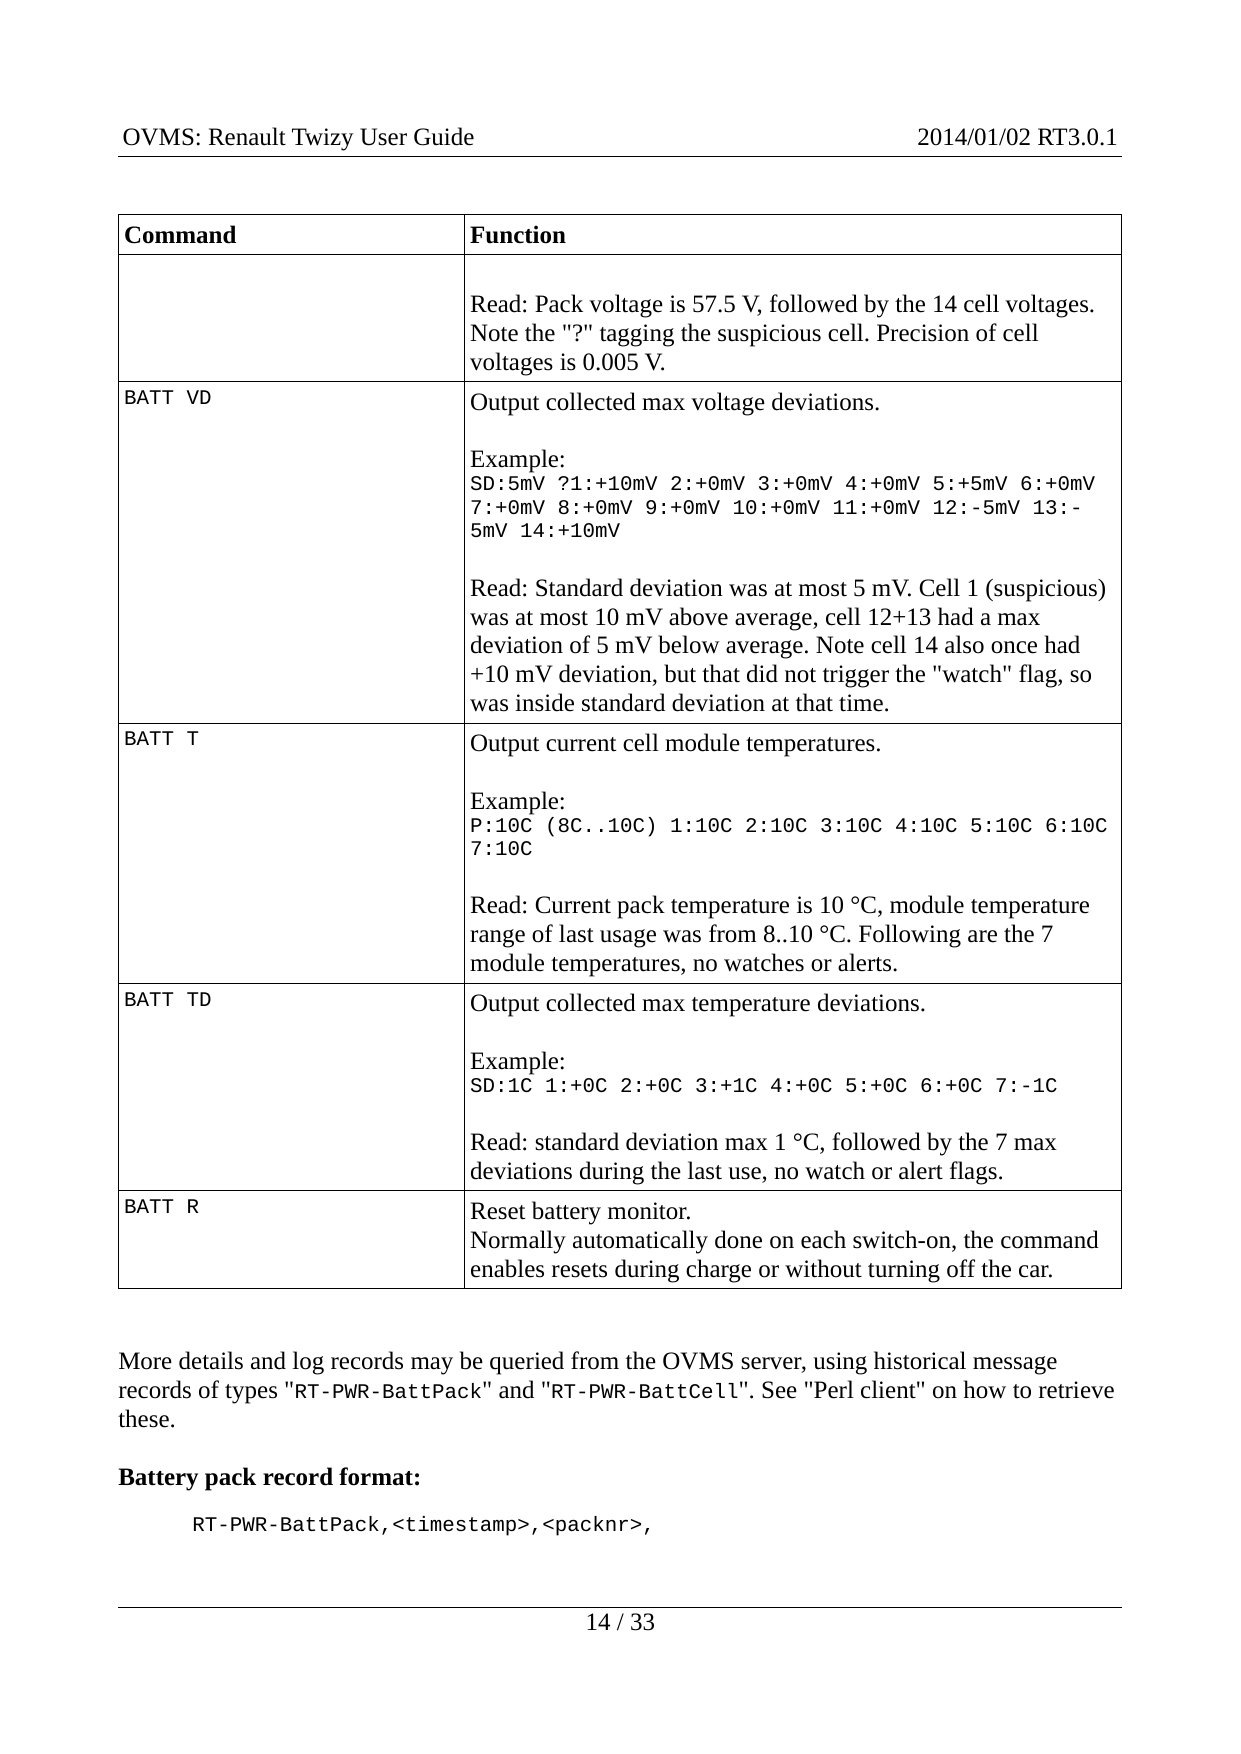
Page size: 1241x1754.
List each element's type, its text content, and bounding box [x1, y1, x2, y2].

table_cell BATT VD [119, 382, 464, 722]
text More details and log records may be queried from the OVMS server, using historical message records of types "RT-PWR-BattPack" and "RT-PWR-BattCell". See "Perl client" on how to retrieve these. [118, 1346, 1122, 1433]
table_header Function [465, 215, 1121, 254]
table_cell BATT TD [119, 984, 464, 1190]
table_cell BATT R [119, 1191, 464, 1288]
table_cell Reset battery monitor. Normally automatically done on each switch-on, the command enables resets during charge or without turning off the car. [465, 1191, 1121, 1288]
table_cell Output collected max temperature deviations. Example: SD:1C 1:+0C 2:+0C 3:+1C 4:+0C 5:+0C 6:+0C 7:-1C Read: standard deviation max 1 °C, followed by the 7 max deviations during the last use, no watch or alert flags. [465, 984, 1121, 1190]
table_cell Output collected max voltage deviations. Example: SD:5mV ?1:+10mV 2:+0mV 3:+0mV 4:+0mV 5:+5mV 6:+0mV 7:+0mV 8:+0mV 9:+0mV 10:+0mV 11:+0mV 12:-5mV 13:-5mV 14:+10mV Read: Standard deviation was at most 5 mV. Cell 1 (suspicious) was at most 10 mV above average, cell 12+13 had a max deviation of 5 mV below average. Note cell 14 also once had +10 mV deviation, but that did not trigger the "watch" flag, so was inside standard deviation at that time. [465, 382, 1121, 722]
text RT-PWR-BattPack,<timestamp>,<packnr>, [192, 1491, 1122, 1538]
table_cell [119, 255, 464, 381]
text Battery pack record format: [118, 1462, 1122, 1491]
table_cell BATT T [119, 724, 464, 983]
table_header Command [119, 215, 464, 254]
table_cell Output current cell module temperatures. Example: P:10C (8C..10C) 1:10C 2:10C 3:10C 4:10C 5:10C 6:10C 7:10C Read: Current pack temperature is 10 °C, module temperature range of last usage was from 8..10 °C. Following are the 7 module temperatures, no watches or alerts. [465, 724, 1121, 983]
table_cell Read: Pack voltage is 57.5 V, followed by the 14 cell voltages. Note the "?" tagging the suspicious cell. Precision of cell voltages is 0.005 V. [465, 255, 1121, 381]
